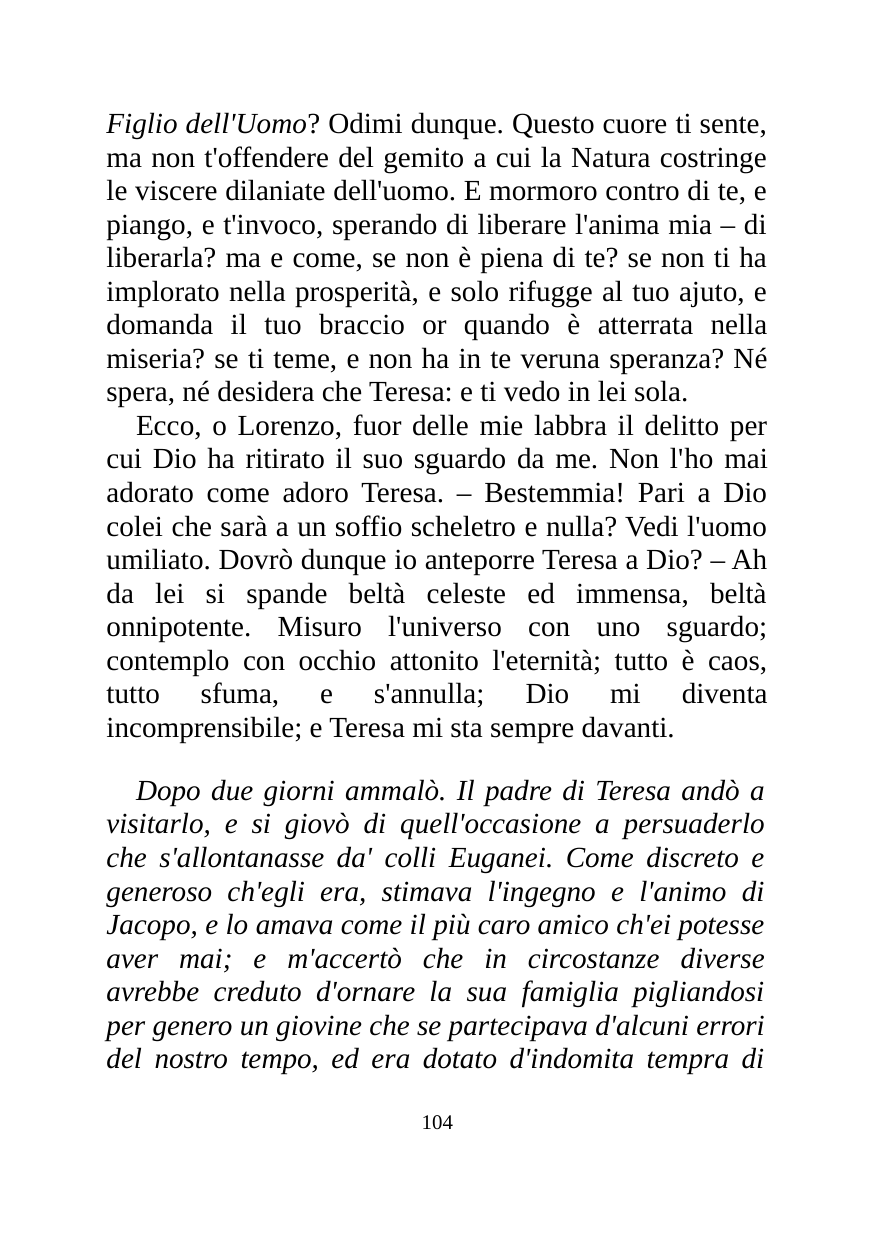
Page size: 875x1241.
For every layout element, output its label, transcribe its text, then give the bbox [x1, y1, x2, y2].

text Ecco, o Lorenzo, fuor delle mie labbra il delitto per cui Dio ha ritirato il suo sguardo da me. Non l'ho mai adorato come adoro Teresa. – Bestemmia! Pari a Dio colei che sarà a un soffio scheletro e nulla? Vedi l'uomo umiliato. Dovrò dunque io anteporre Teresa a Dio? – Ah da lei si spande beltà celeste ed immensa, beltà onnipotente. Misuro l'universo con uno sguardo; contemplo con occhio attonito l'eternità; tutto è caos, tutto sfuma, e s'annulla; Dio mi diventa incomprensibile; e Teresa mi sta sempre davanti. [106, 408, 768, 743]
text Figlio dell'Uomo? Odimi dunque. Questo cuore ti sente, ma non t'offendere del gemito a cui la Natura costringe le viscere dilaniate dell'uomo. E mormoro contro di te, e piango, e t'invoco, sperando di liberare l'anima mia – di liberarla? ma e come, se non è piena di te? se non ti ha implorato nella prosperità, e solo rifugge al tuo ajuto, e domanda il tuo braccio or quando è atterrata nella miseria? se ti teme, e non ha in te veruna speranza? Né spera, né desidera che Teresa: e ti vedo in lei sola. [106, 106, 768, 408]
text Dopo due giorni ammalò. Il padre di Teresa andò a visitarlo, e si giovò di quell'occasione a persuaderlo che s'allontanasse da' colli Euganei. Come discreto e generoso ch'egli era, stimava l'ingegno e l'animo di Jacopo, e lo amava come il più caro amico ch'ei potesse aver mai; e m'accertò che in circostanze diverse avrebbe creduto d'ornare la sua famiglia pigliandosi per genero un giovine che se partecipava d'alcuni errori del nostro tempo, ed era dotato d'indomita tempra di [106, 773, 768, 1075]
